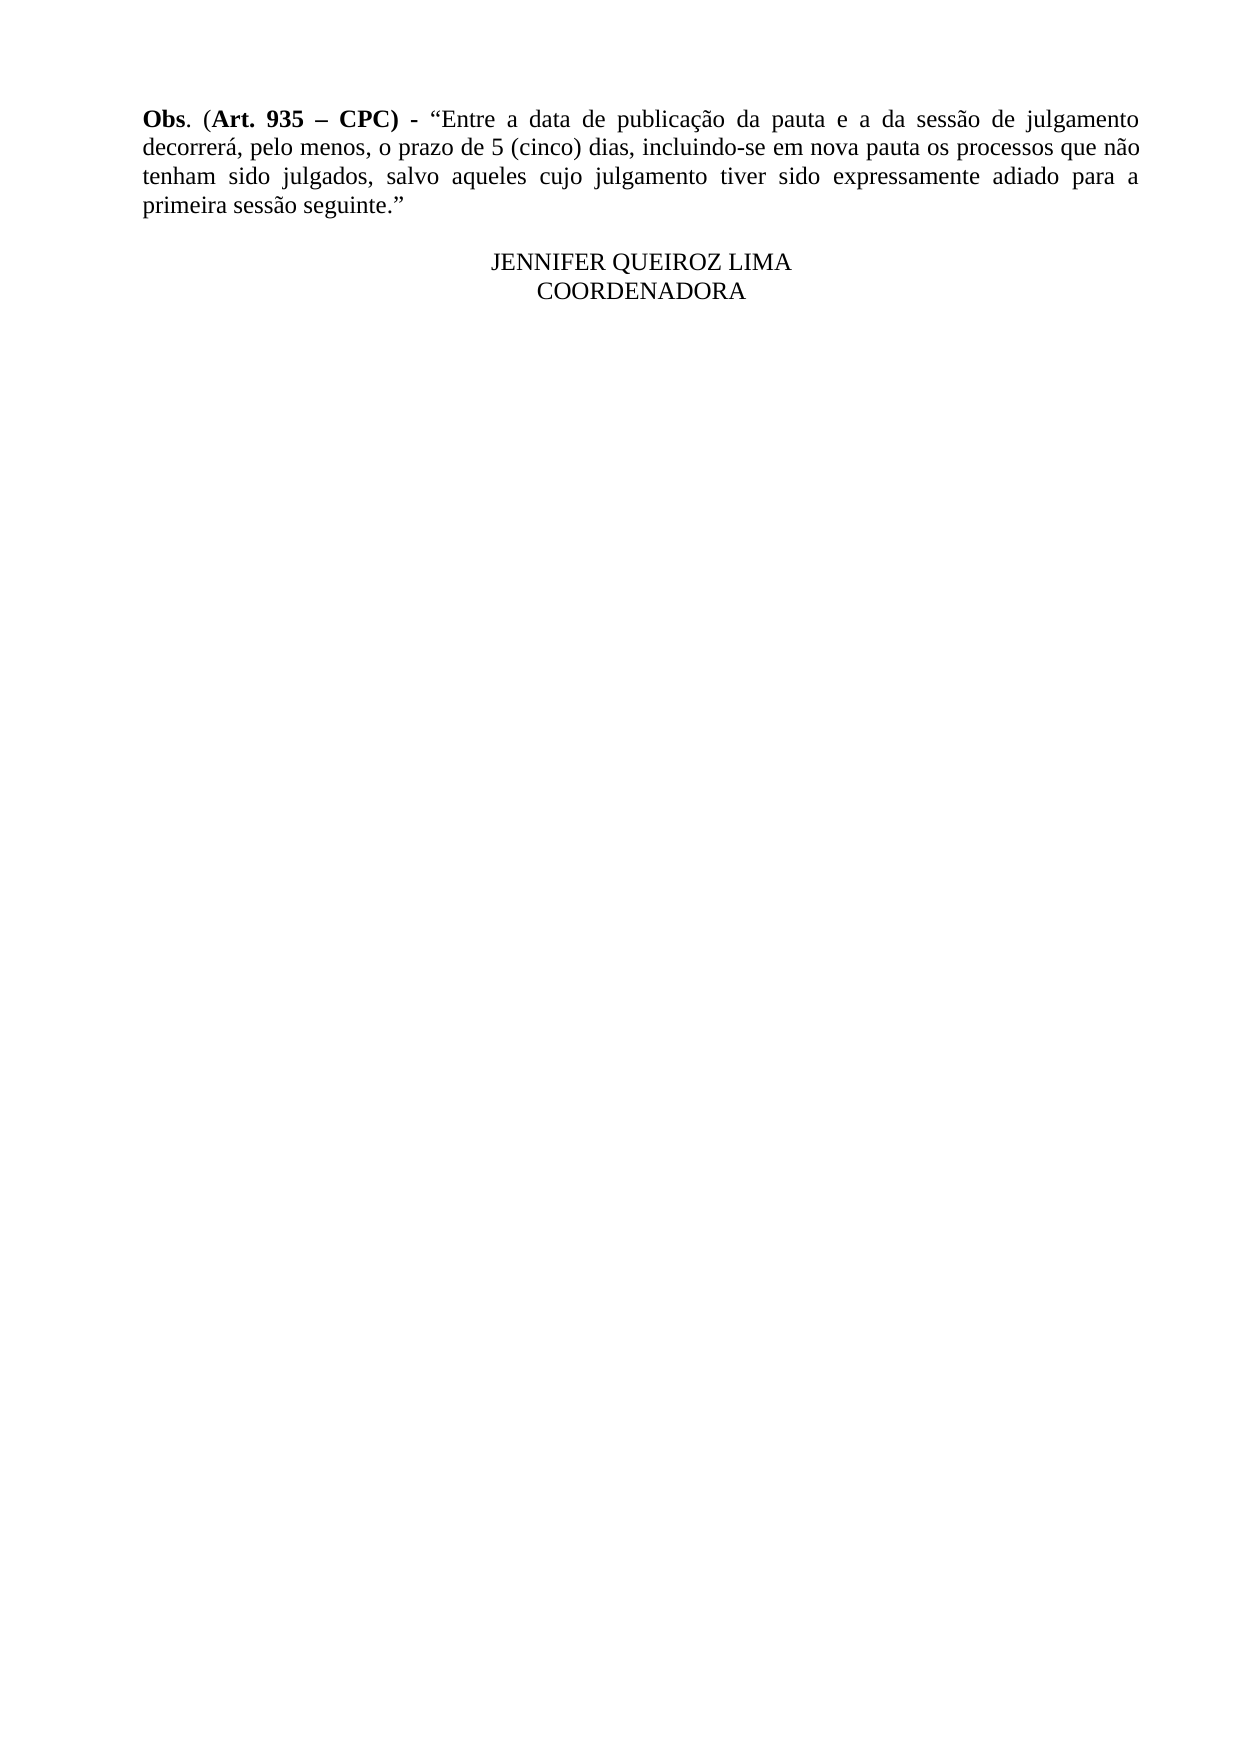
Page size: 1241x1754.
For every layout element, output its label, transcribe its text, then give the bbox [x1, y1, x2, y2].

text Obs. (Art. 935 – CPC) - “Entre a data de publicação da pauta e a da sessão de julgamento decorrerá, pelo menos, o prazo de 5 (cinco) dias, incluindo-se em nova pauta os processos que não tenham sido julgados, salvo aqueles cujo julgamento tiver sido expressamente adiado para a primeira sessão seguinte.” [142, 104, 1141, 219]
text JENNIFER QUEIROZ LIMA [142, 247, 1141, 276]
text COORDENADORA [142, 276, 1141, 305]
